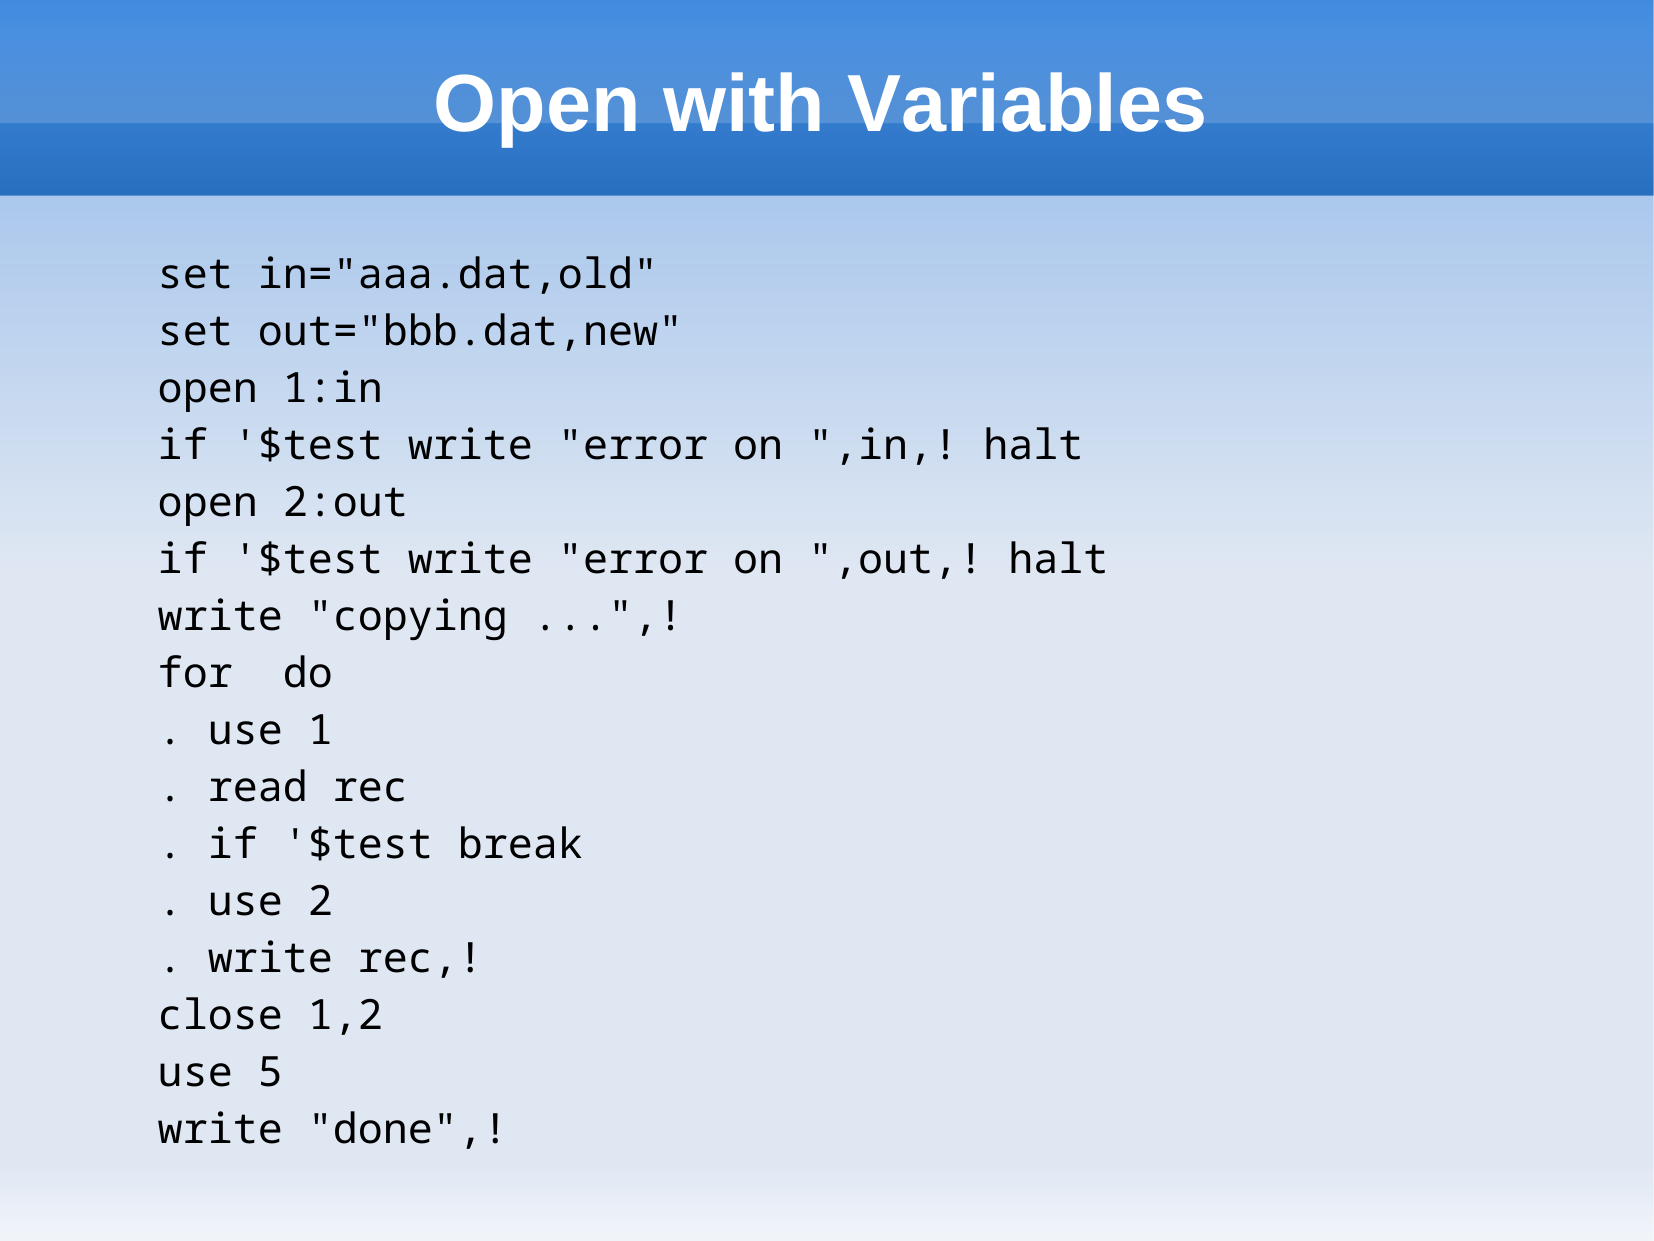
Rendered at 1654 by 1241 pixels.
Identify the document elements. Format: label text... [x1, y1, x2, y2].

subtitle set in="aaa.dat,old" set out="bbb.dat,new" open 1:in if '$test write "error on ",in,! halt open 2:out if '$test write "error on ",out,! halt write "copying ...",! for do . use 1 . read rec . if '$test break . use 2 . write rec,! close 1,2 use 5 write "done",! [82, 290, 1571, 1109]
picture [0, 0, 1654, 1241]
title Open with Variables [76, 0, 1565, 208]
